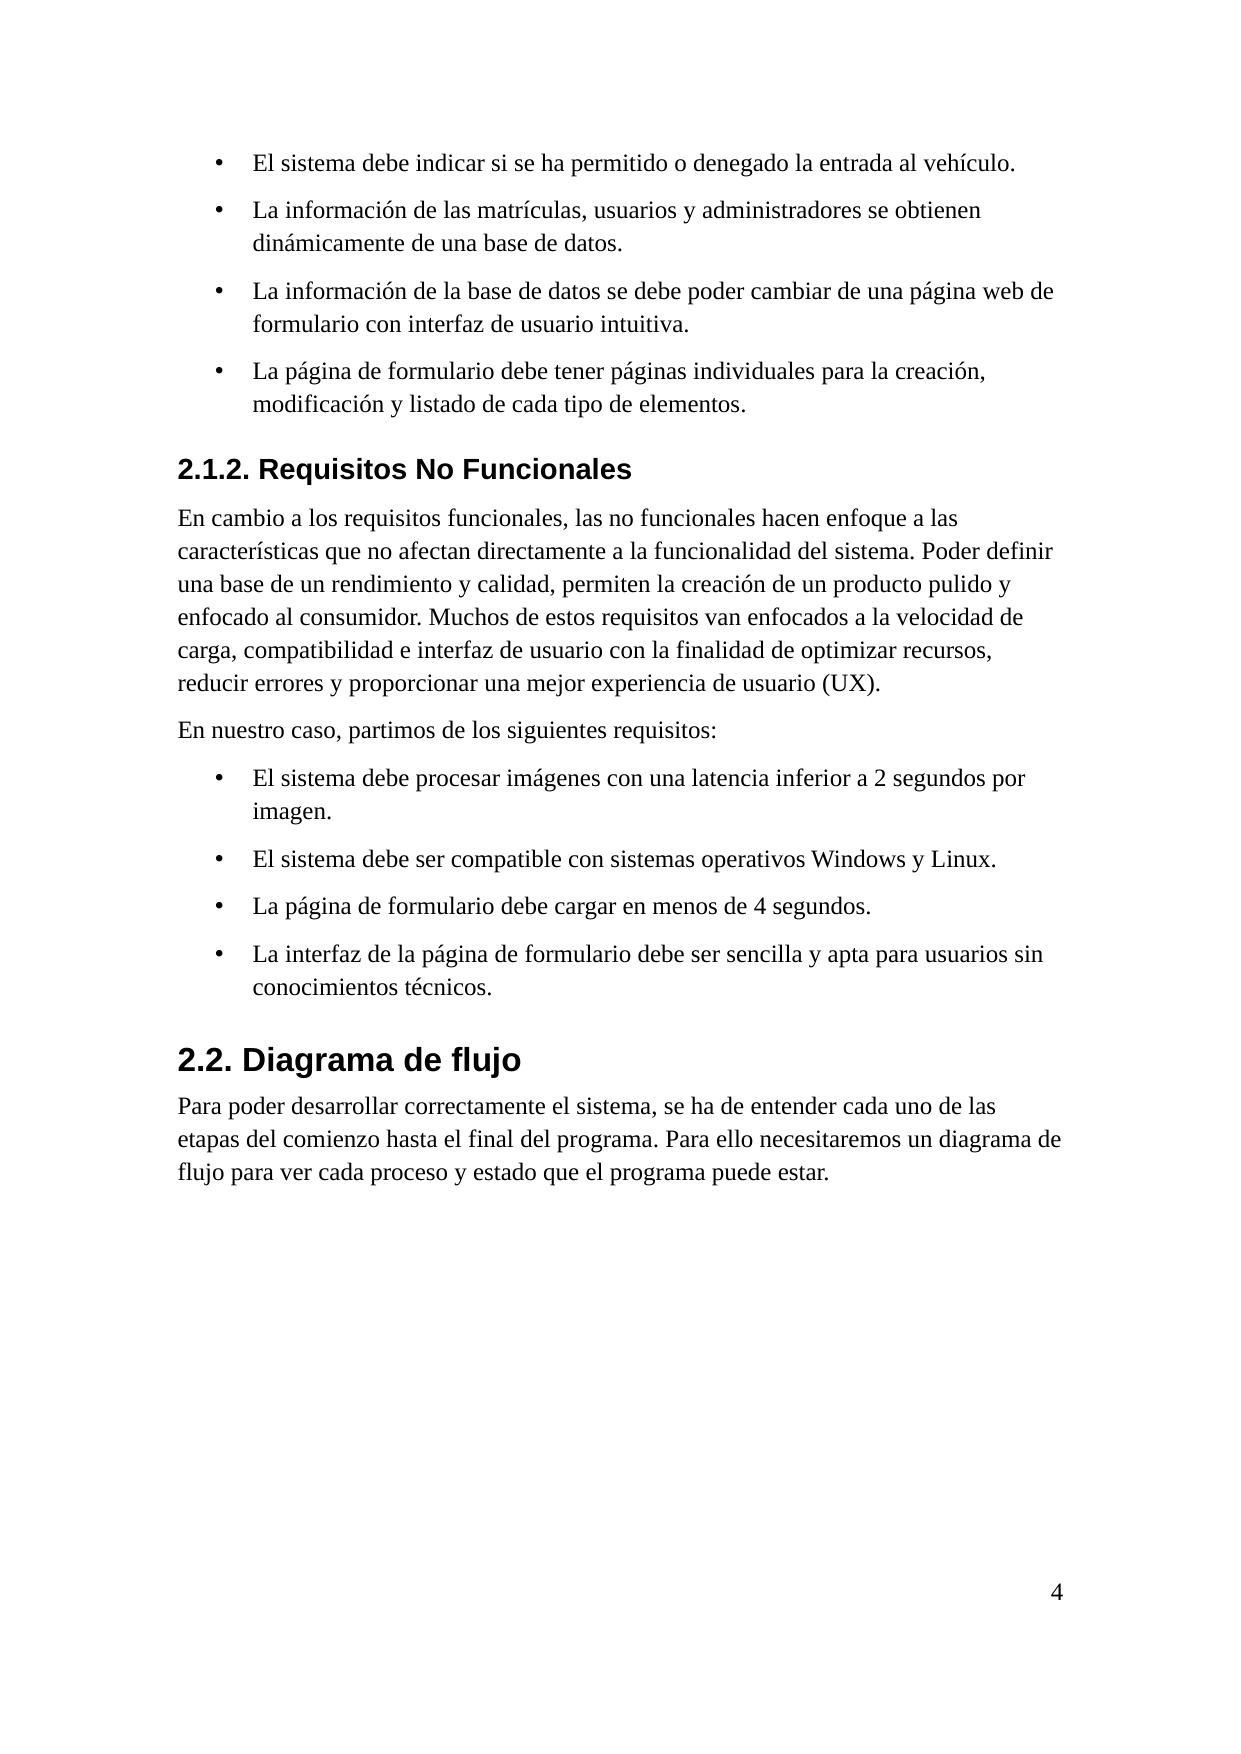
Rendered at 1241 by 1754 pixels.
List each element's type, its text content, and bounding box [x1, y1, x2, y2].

list La página de formulario debe cargar en menos de 4 segundos. [215, 891, 1063, 920]
list La información de las matrículas, usuarios y administradores se obtienen dinámicamente de una base de datos. [215, 195, 1063, 257]
text Para poder desarrollar correctamente el sistema, se ha de entender cada uno de las etapas del comienzo hasta el final del programa. Para ello necesitaremos un diagrama de flujo para ver cada proceso y estado que el programa puede estar. [177, 1091, 1063, 1186]
list El sistema debe procesar imágenes con una latencia inferior a 2 segundos por imagen. [215, 763, 1063, 825]
list La página de formulario debe tener páginas individuales para la creación, modificación y listado de cada tipo de elementos. [215, 356, 1063, 418]
text En cambio a los requisitos funcionales, las no funcionales hacen enfoque a las características que no afectan directamente a la funcionalidad del sistema. Poder definir una base de un rendimiento y calidad, permiten la creación de un producto pulido y enfocado al consumidor. Muchos de estos requisitos van enfocados a la velocidad de carga, compatibilidad e interfaz de usuario con la finalidad de optimizar recursos, reducir errores y proporcionar una mejor experiencia de usuario (UX). [177, 503, 1063, 697]
subtitle 2.1.2. Requisitos No Funcionales [177, 452, 1063, 485]
list La interfaz de la página de formulario debe ser sencilla y apta para usuarios sin conocimientos técnicos. [215, 939, 1063, 1001]
text En nuestro caso, partimos de los siguientes requisitos: [177, 715, 1063, 744]
subtitle 2.2. Diagrama de flujo [177, 1040, 1063, 1079]
list El sistema debe ser compatible con sistemas operativos Windows y Linux. [215, 844, 1063, 872]
list El sistema debe indicar si se ha permitido o denegado la entrada al vehículo. [215, 148, 1063, 176]
list La información de la base de datos se debe poder cambiar de una página web de formulario con interfaz de usuario intuitiva. [215, 276, 1063, 338]
